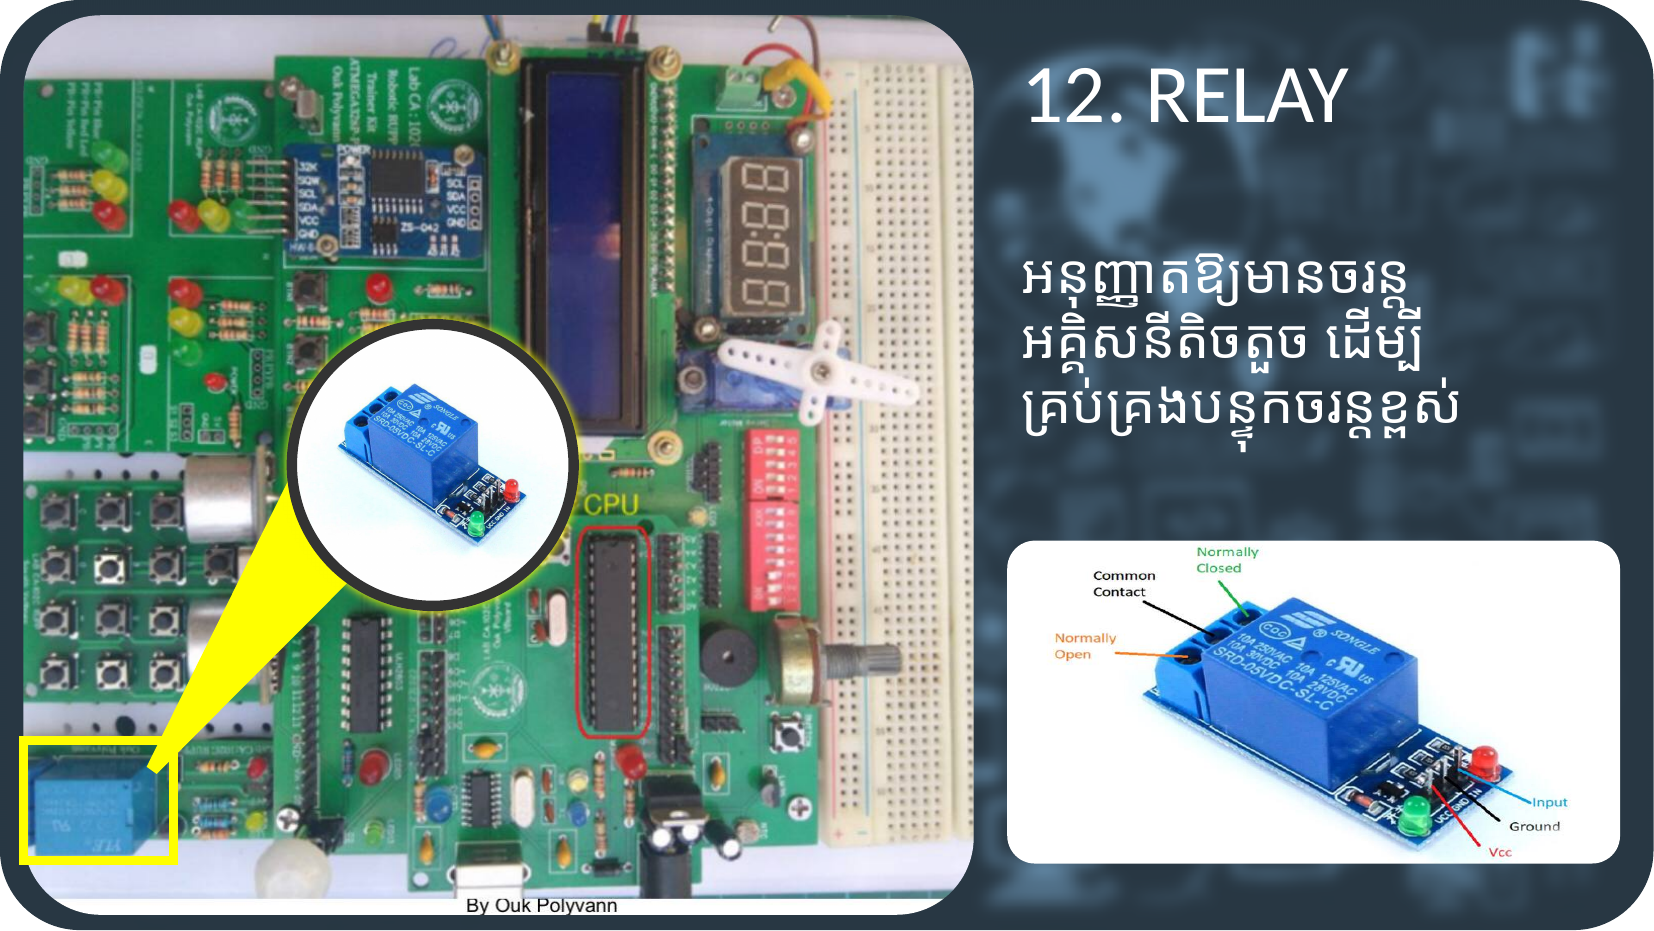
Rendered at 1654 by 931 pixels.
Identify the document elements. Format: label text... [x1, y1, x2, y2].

text_box [0, 0, 1654, 931]
text_box 12. RELAY អនុញ្ញាតឱ្យមានចរន្តអគ្គិសនីតិចតួច ដើម្បីគ្រប់គ្រងបន្ទុកចរន្តខ្ពស់ [1007, 32, 1504, 442]
